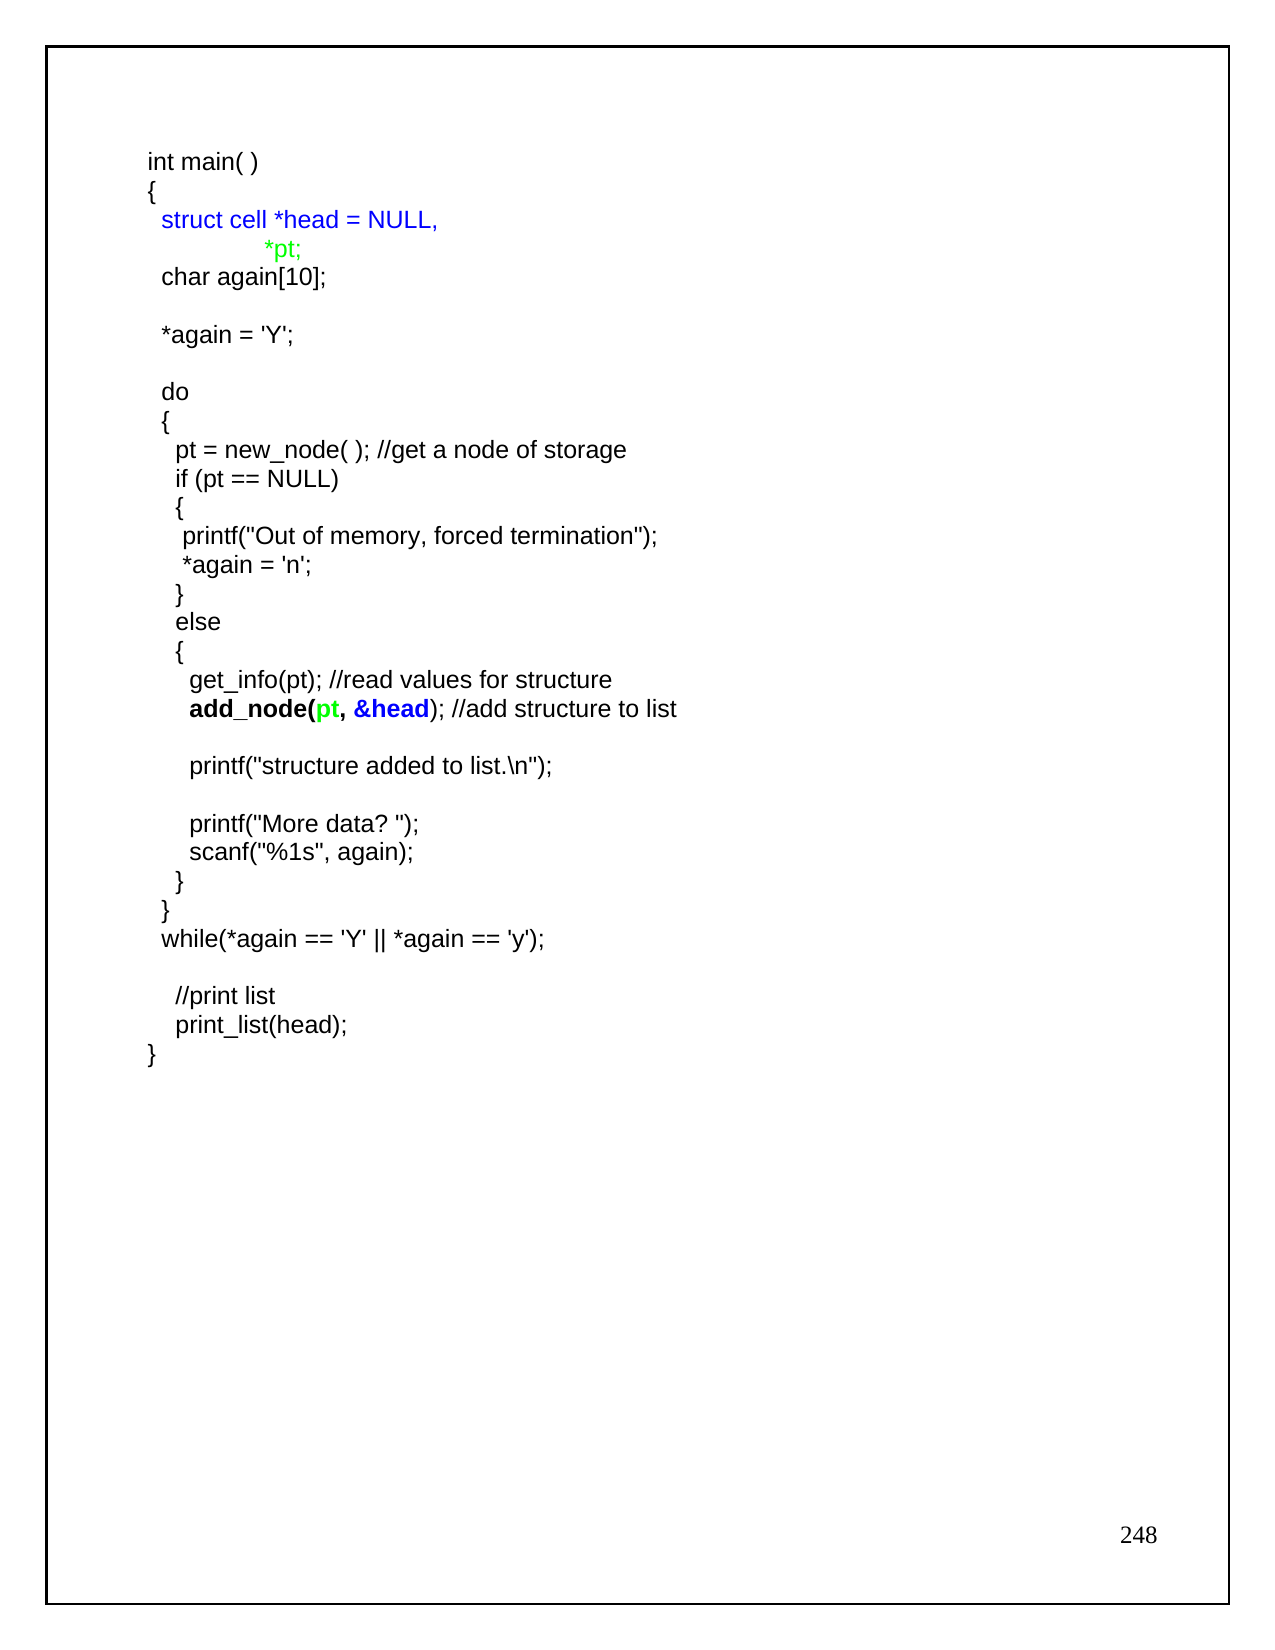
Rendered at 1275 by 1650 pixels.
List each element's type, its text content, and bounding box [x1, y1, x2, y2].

text } [147, 866, 1158, 895]
text } [147, 579, 1158, 607]
text { [147, 406, 1158, 435]
text if (pt == NULL) [147, 464, 1158, 492]
text else [147, 607, 1158, 636]
text printf("More data? "); [147, 809, 1158, 837]
text *pt; [147, 234, 1158, 262]
text printf("structure added to list.\n"); [147, 751, 1158, 780]
text print_list(head); [147, 1010, 1158, 1039]
text scanf("%1s", again); [147, 837, 1158, 866]
text { [147, 636, 1158, 665]
text do [147, 377, 1158, 406]
text //print list [147, 981, 1158, 1010]
text { [147, 176, 1158, 205]
text *again = 'Y'; [147, 320, 1158, 349]
text int main( ) [147, 147, 1158, 176]
text pt = new_node( ); //get a node of storage [147, 435, 1158, 464]
text *again = 'n'; [147, 550, 1158, 579]
text } [147, 895, 1158, 924]
text char again[10]; [147, 262, 1158, 291]
text printf("Out of memory, forced termination"); [147, 521, 1158, 550]
text get_info(pt); //read values for structure [147, 665, 1158, 694]
text struct cell *head = NULL, [147, 205, 1158, 234]
text add_node(pt, &head); //add structure to list [147, 694, 1158, 722]
text { [147, 492, 1158, 521]
text } [147, 1039, 1158, 1067]
text while(*again == 'Y' || *again == 'y'); [147, 924, 1158, 952]
